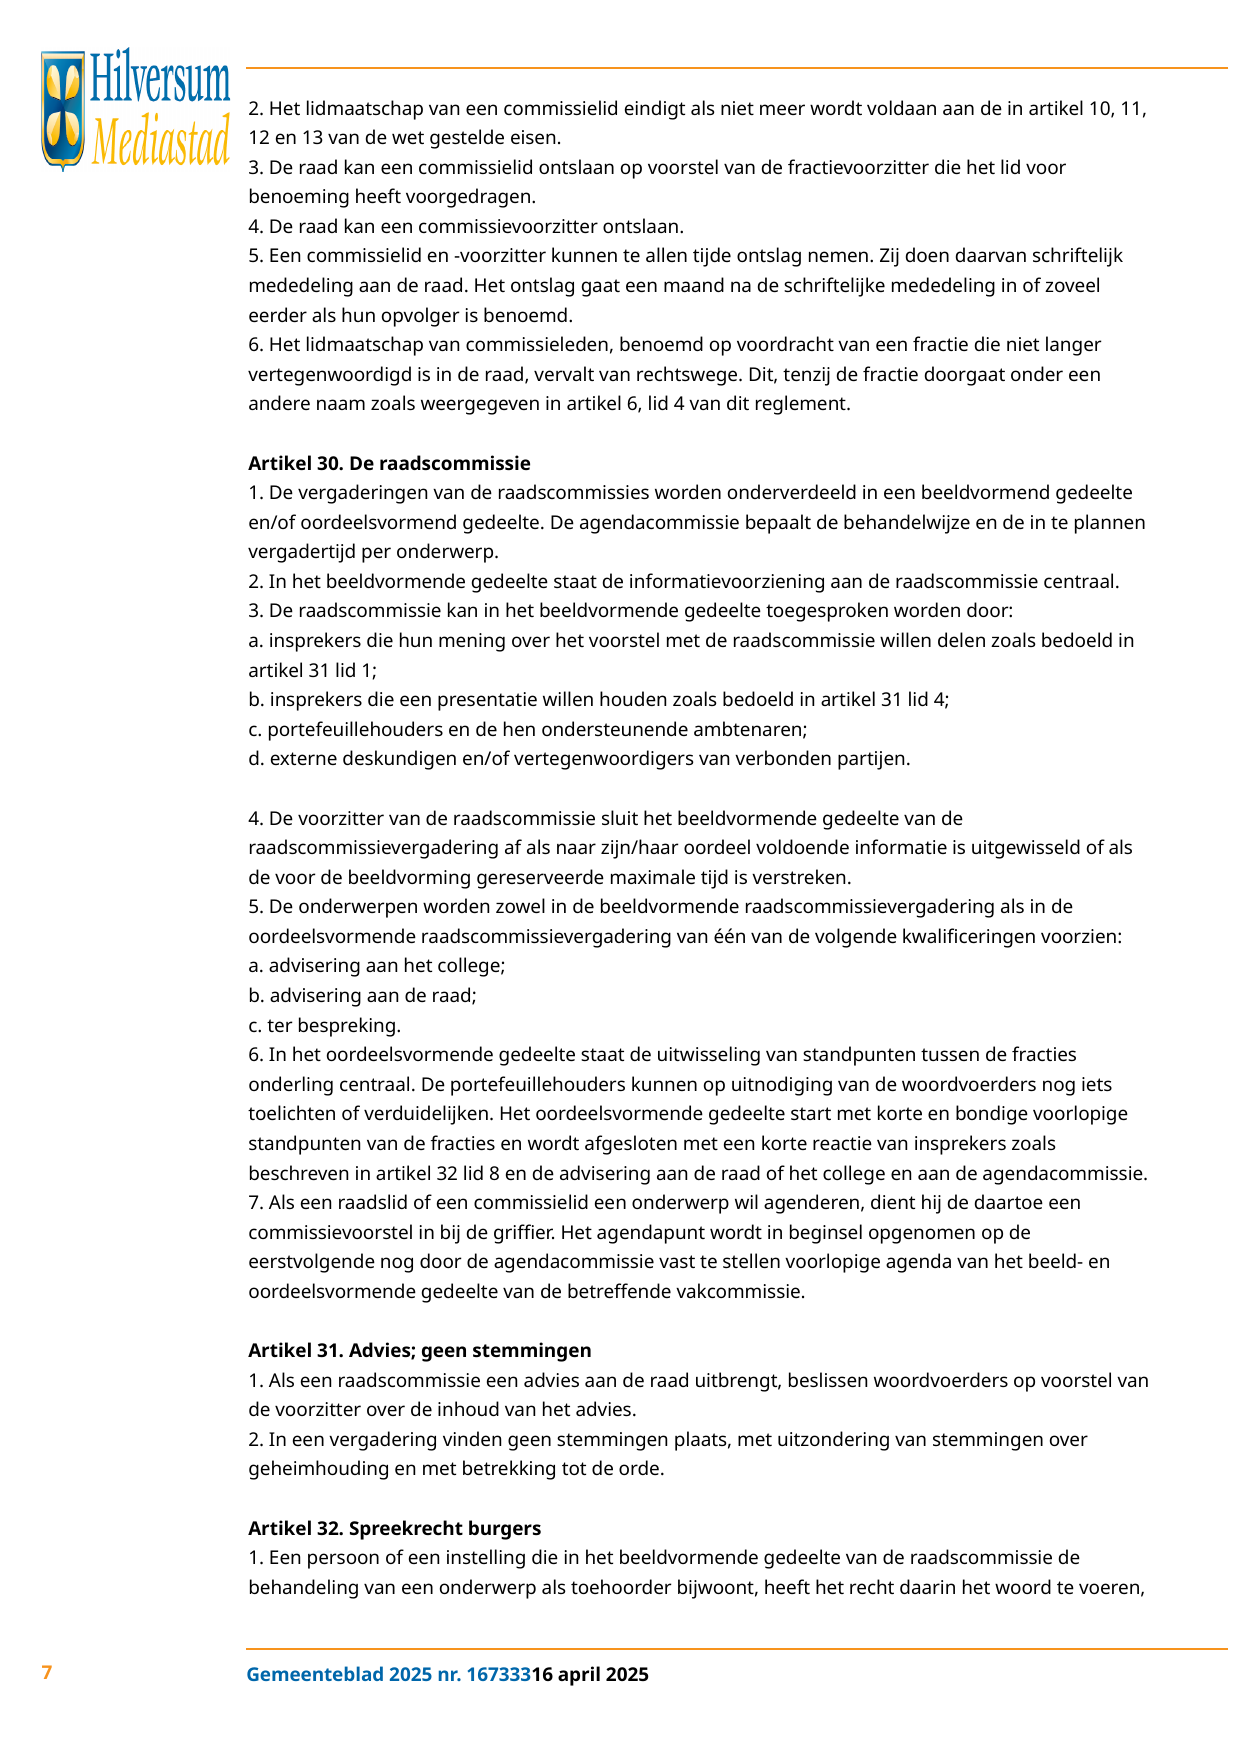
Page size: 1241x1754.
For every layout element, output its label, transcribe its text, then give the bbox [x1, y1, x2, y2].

text 2. In het beeldvormende gedeelte staat de informatievoorziening aan de raadscommissie centraal. [248, 568, 1152, 594]
text b. advisering aan de raad; [248, 982, 1152, 1008]
text 3. De raad kan een commissielid ontslaan op voorstel van de fractievoorzitter die het lid voor benoeming heeft voorgedragen. [248, 154, 1152, 209]
text Artikel 32. Spreekrecht burgers [248, 1515, 1152, 1541]
text a. advisering aan het college; [248, 953, 1152, 978]
text a. insprekers die hun mening over het voorstel met de raadscommissie willen delen zoals bedoeld in artikel 31 lid 1; [248, 627, 1152, 683]
text 1. De vergaderingen van de raadscommissies worden onderverdeeld in een beeldvormend gedeelte en/of oordeelsvormend gedeelte. De agendacommissie bepaalt de behandelwijze en de in te plannen vergadertijd per onderwerp. [248, 479, 1152, 564]
text 4. De raad kan een commissievoorzitter ontslaan. [248, 213, 1152, 239]
text 4. De voorzitter van de raadscommissie sluit het beeldvormende gedeelte van de raadscommissievergadering af als naar zijn/haar oordeel voldoende informatie is uitgewisseld of als de voor de beeldvorming gereserveerde maximale tijd is verstreken. [248, 805, 1152, 890]
text 6. In het oordeelsvormende gedeelte staat de uitwisseling van standpunten tussen de fracties onderling centraal. De portefeuillehouders kunnen op uitnodiging van de woordvoerders nog iets toelichten of verduidelijken. Het oordeelsvormende gedeelte start met korte en bondige voorlopige standpunten van de fracties en wordt afgesloten met een korte reactie van insprekers zoals beschreven in artikel 32 lid 8 en de advisering aan de raad of het college en aan de agendacommissie. [248, 1041, 1152, 1186]
text 6. Het lidmaatschap van commissieleden, benoemd op voordracht van een fractie die niet langer vertegenwoordigd is in de raad, vervalt van rechtswege. Dit, tenzij de fractie doorgaat onder een andere naam zoals weergegeven in artikel 6, lid 4 van dit reglement. [248, 331, 1152, 416]
text b. insprekers die een presentatie willen houden zoals bedoeld in artikel 31 lid 4; [248, 686, 1152, 712]
text 7. Als een raadslid of een commissielid een onderwerp wil agenderen, dient hij de daartoe een commissievoorstel in bij de griffier. Het agendapunt wordt in beginsel opgenomen op de eerstvolgende nog door de agendacommissie vast te stellen voorlopige agenda van het beeld- en oordeelsvormende gedeelte van de betreffende vakcommissie. [248, 1189, 1152, 1304]
text 1. Een persoon of een instelling die in het beeldvormende gedeelte van de raadscommissie de behandeling van een onderwerp als toehoorder bijwoont, heeft het recht daarin het woord te voeren, [248, 1544, 1152, 1600]
text 3. De raadscommissie kan in het beeldvormende gedeelte toegesproken worden door: [248, 598, 1152, 623]
text Artikel 30. De raadscommissie [248, 450, 1152, 476]
text 5. Een commissielid en -voorzitter kunnen te allen tijde ontslag nemen. Zij doen daarvan schriftelijk mededeling aan de raad. Het ontslag gaat een maand na de schriftelijke mededeling in of zoveel eerder als hun opvolger is benoemd. [248, 243, 1152, 328]
text Artikel 31. Advies; geen stemmingen [248, 1337, 1152, 1363]
text c. ter bespreking. [248, 1012, 1152, 1038]
text 1. Als een raadscommissie een advies aan de raad uitbrengt, beslissen woordvoerders op voorstel van de voorzitter over de inhoud van het advies. [248, 1367, 1152, 1422]
text c. portefeuillehouders en de hen ondersteunende ambtenaren; [248, 716, 1152, 742]
text 2. In een vergadering vinden geen stemmingen plaats, met uitzondering van stemmingen over geheimhouding en met betrekking tot de orde. [248, 1426, 1152, 1481]
text d. externe deskundigen en/of vertegenwoordigers van verbonden partijen. [248, 746, 1152, 771]
text 5. De onderwerpen worden zowel in de beeldvormende raadscommissievergadering als in de oordeelsvormende raadscommissievergadering van één van de volgende kwalificeringen voorzien: [248, 893, 1152, 949]
picture [41, 47, 231, 172]
text 2. Het lidmaatschap van een commissielid eindigt als niet meer wordt voldaan aan de in artikel 10, 11, 12 en 13 van de wet gestelde eisen. [248, 95, 1152, 150]
